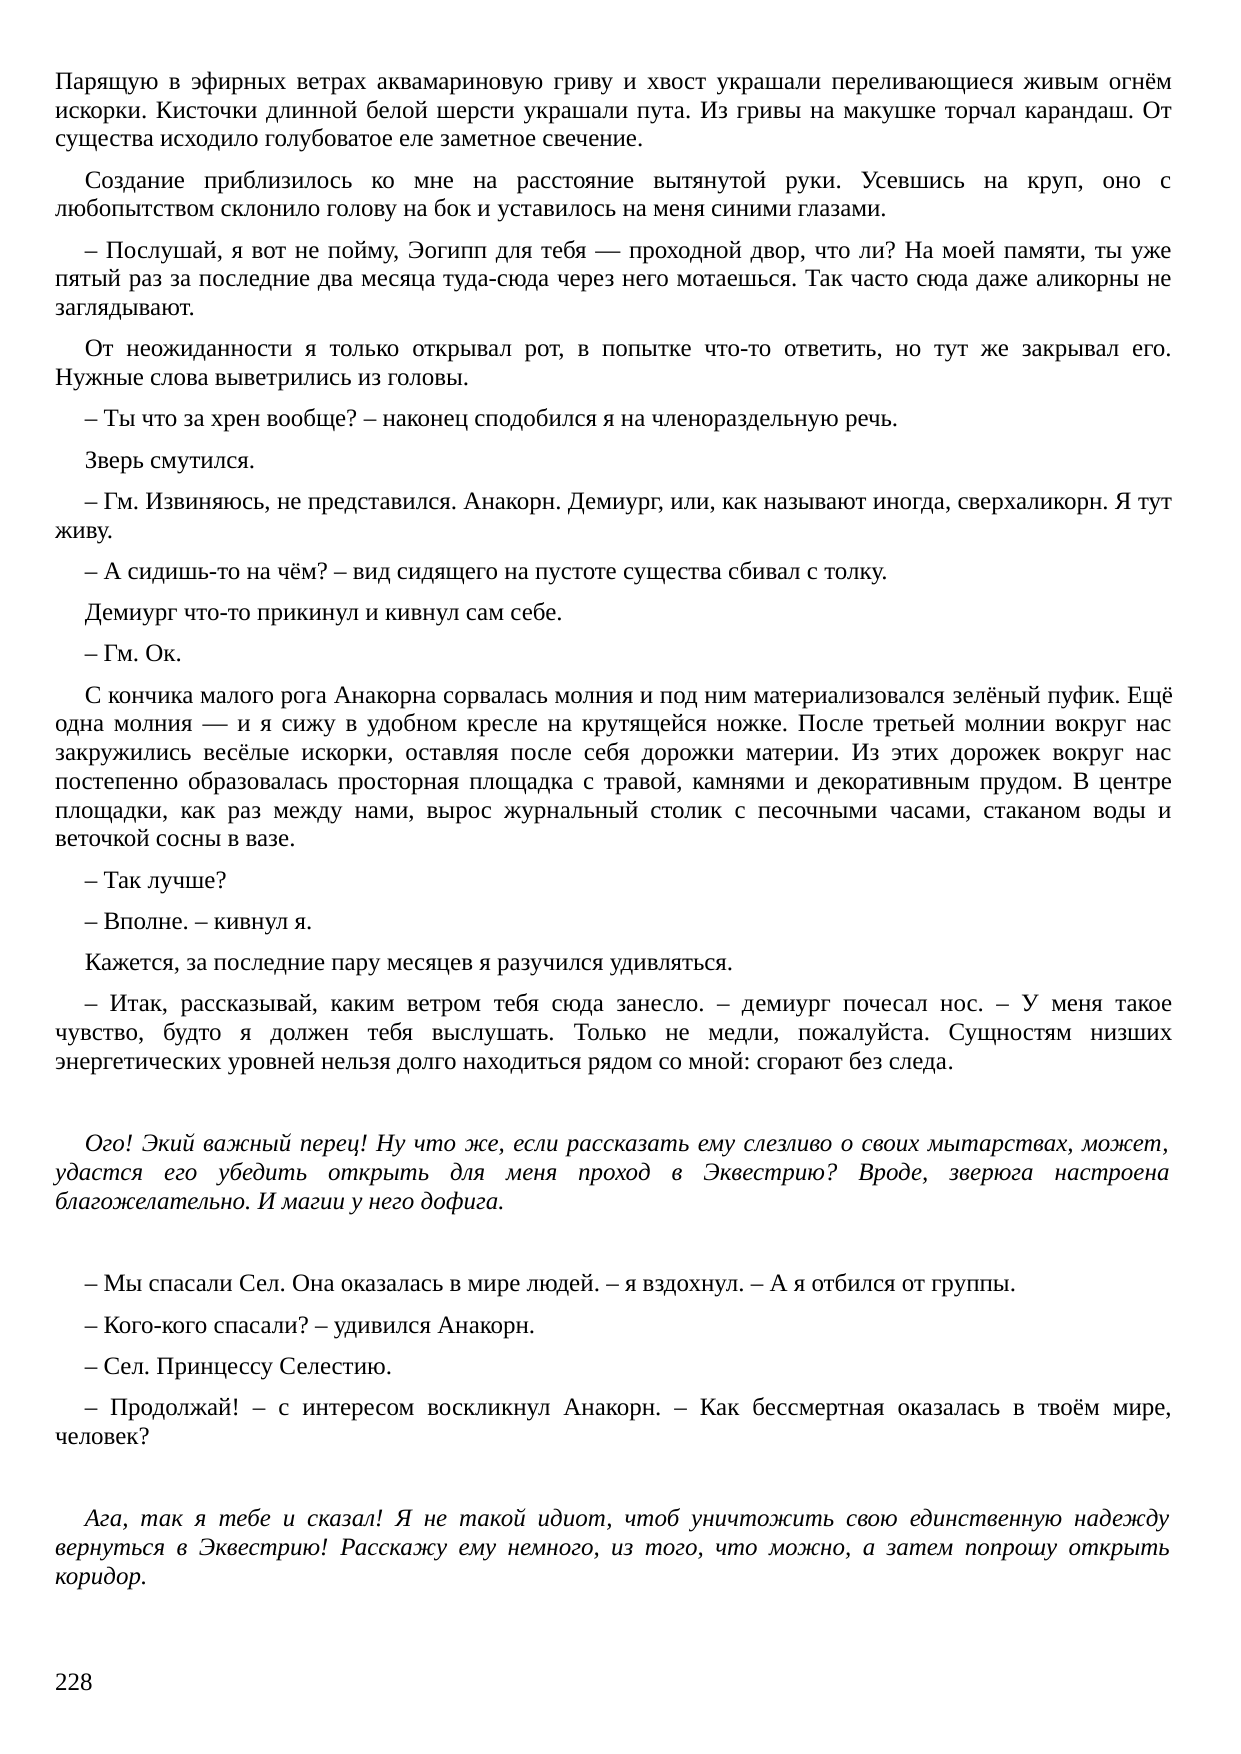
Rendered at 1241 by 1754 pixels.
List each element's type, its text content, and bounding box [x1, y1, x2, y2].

text – Сел. Принцессу Селестию. [55, 1351, 1173, 1380]
text – Так лучше? [55, 865, 1173, 893]
text Ого! Экий важный перец! Ну что же, если рассказать ему слезливо о своих мытарствах, может, удастся его убедить открыть для меня проход в Эквестрию? Вроде, зверюга настроена благожелательно. И магии у него дофига. [55, 1128, 1173, 1215]
text – Вполне. – кивнул я. [55, 906, 1173, 935]
text Ага, так я тебе и сказал! Я не такой идиот, чтоб уничтожить свою единственную надежду вернуться в Эквестрию! Расскажу ему немного, из того, что можно, а затем попрошу открыть коридор. [55, 1503, 1173, 1590]
text – Гм. Ок. [55, 638, 1173, 667]
text Кажется, за последние пару месяцев я разучился удивляться. [55, 947, 1173, 976]
text – Мы спасали Сел. Она оказалась в мире людей. – я вздохнул. – А я отбился от группы. [55, 1268, 1173, 1297]
text Парящую в эфирных ветрах аквамариновую гриву и хвост украшали переливающиеся живым огнём искорки. Кисточки длинной белой шерсти украшали пута. Из гривы на макушке торчал карандаш. От существа исходило голубоватое еле заметное свечение. [55, 66, 1173, 152]
text С кончика малого рога Анакорна сорвалась молния и под ним материализовался зелёный пуфик. Ещё одна молния — и я сижу в удобном кресле на крутящейся ножке. После третьей молнии вокруг нас закружились весёлые искорки, оставляя после себя дорожки материи. Из этих дорожек вокруг нас постепенно образовалась просторная площадка с травой, камнями и декоративным прудом. В центре площадки, как раз между нами, вырос журнальный столик с песочными часами, стаканом воды и веточкой сосны в вазе. [55, 680, 1173, 852]
text – А сидишь-то на чём? – вид сидящего на пустоте существа сбивал с толку. [55, 556, 1173, 585]
text – Итак, рассказывай, каким ветром тебя сюда занесло. – демиург почесал нос. – У меня такое чувство, будто я должен тебя выслушать. Только не медли, пожалуйста. Сущностям низших энергетических уровней нельзя долго находиться рядом со мной: сгорают без следа. [55, 988, 1173, 1075]
text – Гм. Извиняюсь, не представился. Анакорн. Демиург, или, как называют иногда, сверхаликорн. Я тут живу. [55, 486, 1173, 543]
text От неожиданности я только открывал рот, в попытке что-то ответить, но тут же закрывал его. Нужные слова выветрились из головы. [55, 333, 1173, 391]
text Демиург что-то прикинул и кивнул сам себе. [55, 597, 1173, 626]
text – Продолжай! – с интересом воскликнул Анакорн. – Как бессмертная оказалась в твоём мире, человек? [55, 1392, 1173, 1450]
text – Ты что за хрен вообще? – наконец сподобился я на членораздельную речь. [55, 403, 1173, 432]
text Создание приблизилось ко мне на расстояние вытянутой руки. Усевшись на круп, оно с любопытством склонило голову на бок и уставилось на меня синими глазами. [55, 165, 1173, 222]
text – Кого-кого спасали? – удивился Анакорн. [55, 1310, 1173, 1338]
text Зверь смутился. [55, 445, 1173, 473]
text – Послушай, я вот не пойму, Эогипп для тебя — проходной двор, что ли? На моей памяти, ты уже пятый раз за последние два месяца туда-сюда через него мотаешься. Так часто сюда даже аликорны не заглядывают. [55, 235, 1173, 321]
